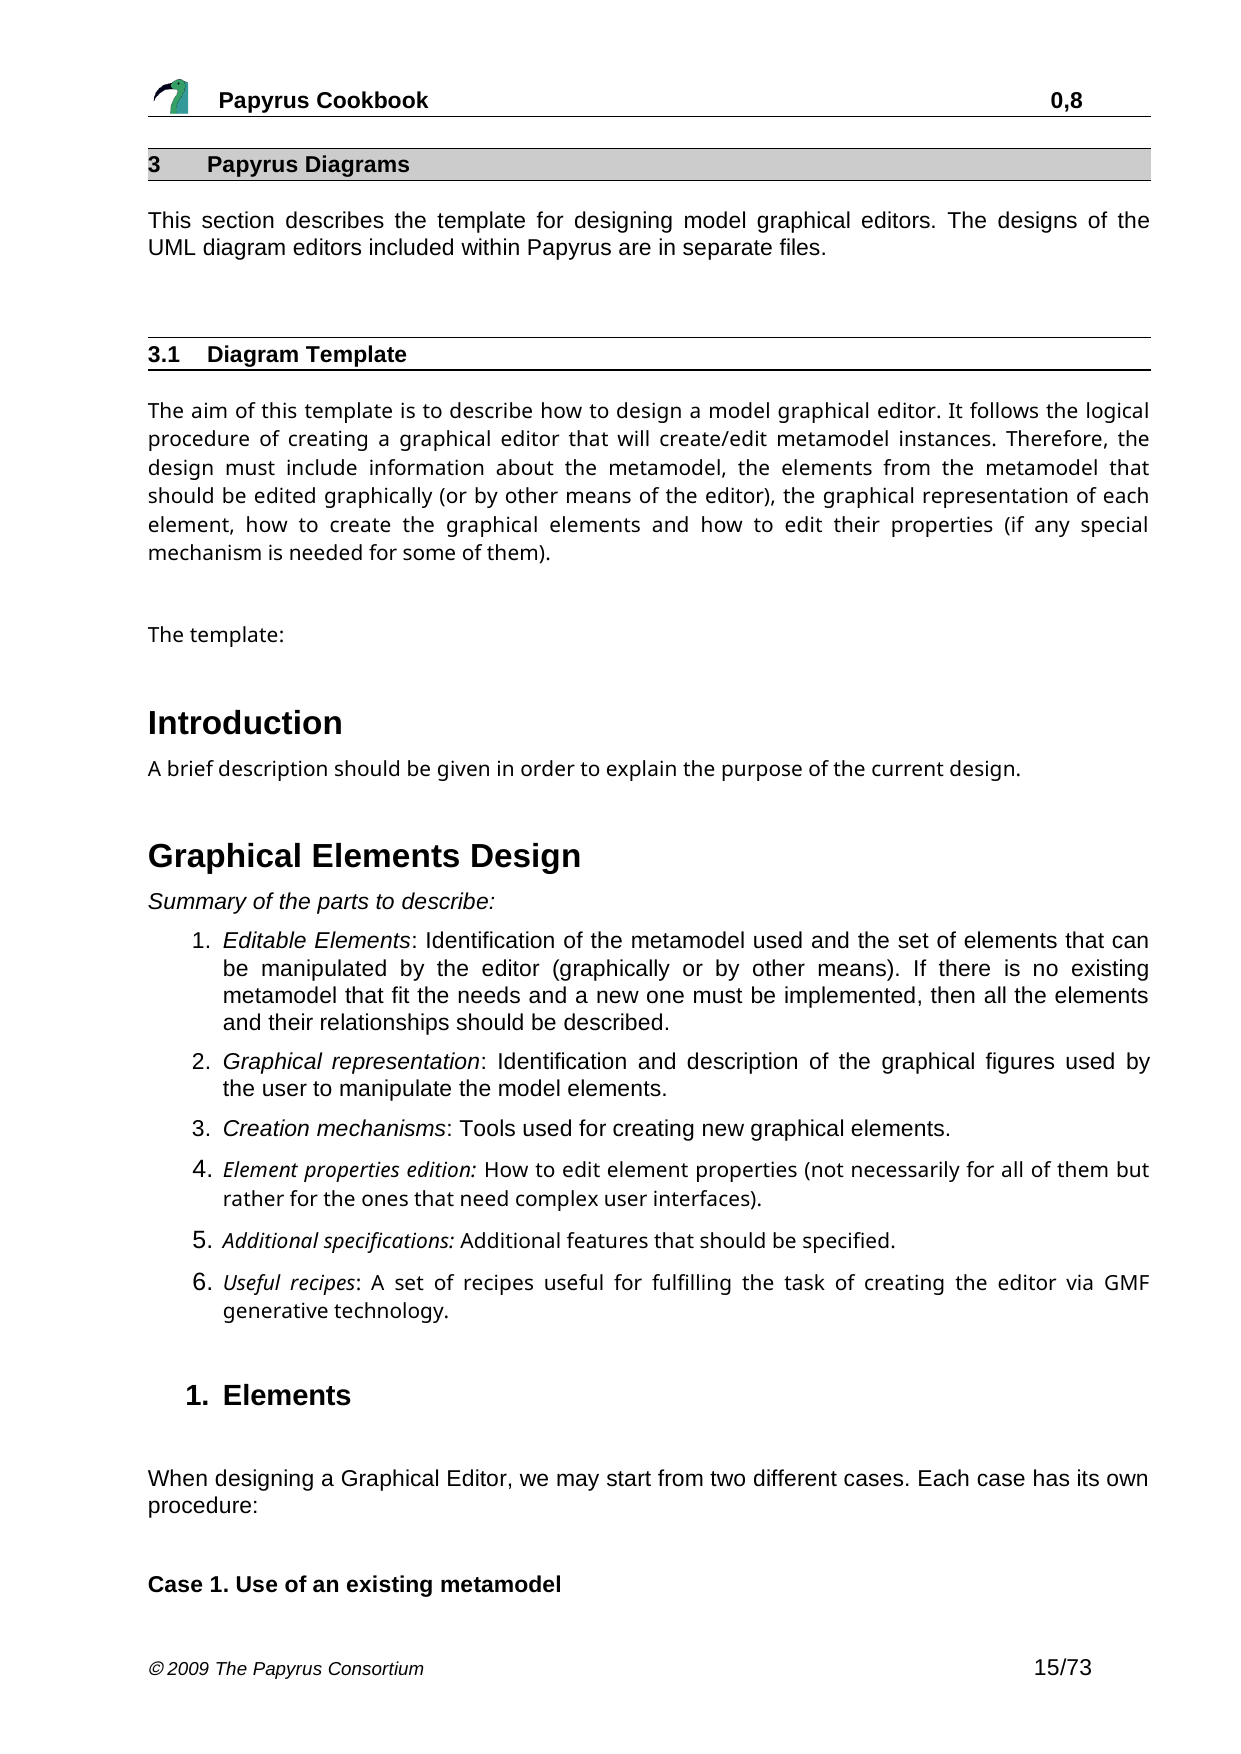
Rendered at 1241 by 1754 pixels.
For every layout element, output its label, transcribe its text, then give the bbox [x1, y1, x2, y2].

text Graphical Elements Design [148, 836, 1151, 875]
list Creation mechanisms: Tools used for creating new graphical elements. [185, 1114, 1151, 1141]
picture [153, 79, 189, 114]
subtitle Diagram Template [148, 338, 1151, 369]
text Case 1. Use of an existing metamodel [148, 1570, 1151, 1597]
list Elements [185, 1378, 1151, 1412]
text The aim of this template is to describe how to design a model graphical editor. It follows the logical procedure of creating a graphical editor that will create/edit metamodel instances. Therefore, the design must include information about the metamodel, the elements from the metamodel that should be edited graphically (or by other means of the editor), the graphical representation of each element, how to create the graphical elements and how to edit their properties (if any special mechanism is needed for some of them). [148, 396, 1151, 567]
list Useful recipes: A set of recipes useful for fulfilling the task of creating the editor via GMF generative technology. [185, 1267, 1151, 1325]
list Graphical representation: Identification and description of the graphical figures used by the user to manipulate the model elements. [185, 1048, 1151, 1102]
list Additional specifications: Additional features that should be specified. [185, 1224, 1151, 1254]
text When designing a Graphical Editor, we may start from two different cases. Each case has its own procedure: [148, 1464, 1151, 1518]
text This section describes the template for designing model graphical editors. The designs of the UML diagram editors included within Papyrus are in separate files. [148, 206, 1151, 260]
text The template: [148, 620, 1151, 649]
text A brief description should be given in order to explain the purpose of the current design. [148, 753, 1151, 782]
subtitle Papyrus Diagrams [148, 149, 1151, 180]
text Introduction [148, 702, 1151, 741]
list Element properties edition: How to edit element properties (not necessarily for all of them but rather for the ones that need complex user interfaces). [185, 1154, 1151, 1212]
list Editable Elements: Identification of the metamodel used and the set of elements that can be manipulated by the editor (graphically or by other means). If there is no existing metamodel that fit the needs and a new one must be implemented, then all the elements and their relationships should be described. [185, 927, 1151, 1035]
text Summary of the parts to describe: [148, 887, 1151, 914]
